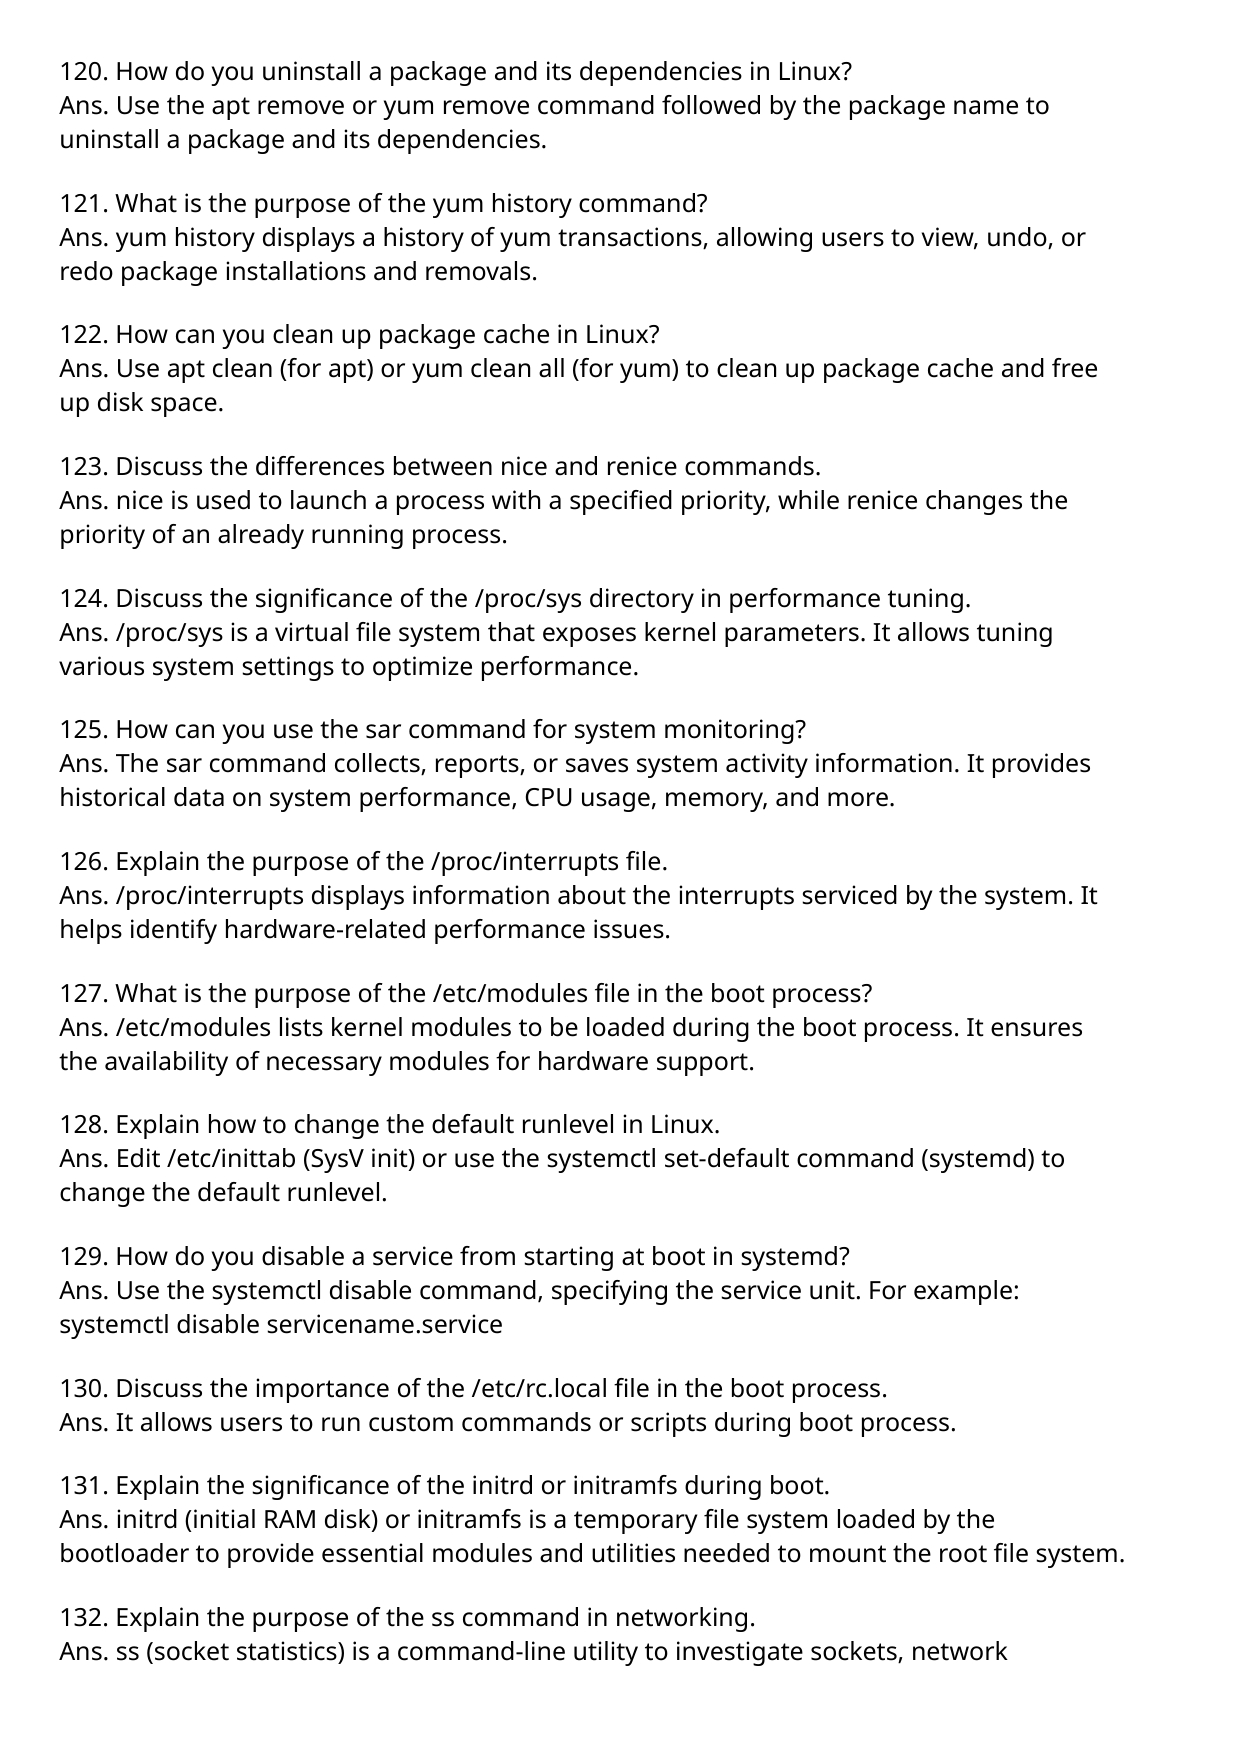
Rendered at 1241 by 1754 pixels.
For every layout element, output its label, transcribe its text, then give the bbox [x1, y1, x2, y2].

text 130. Discuss the importance of the /etc/rc.local file in the boot process. Ans. It allows users to run custom commands or scripts during boot process. [59, 1370, 1128, 1438]
text 124. Discuss the significance of the /proc/sys directory in performance tuning. Ans. /proc/sys is a virtual file system that exposes kernel parameters. It allows tuning various system settings to optimize performance. [59, 580, 1128, 682]
text 120. How do you uninstall a package and its dependencies in Linux? Ans. Use the apt remove or yum remove command followed by the package name to uninstall a package and its dependencies. [59, 53, 1128, 156]
text 132. Explain the purpose of the ss command in networking. Ans. ss (socket statistics) is a command-line utility to investigate sockets, network [59, 1599, 1128, 1668]
text 123. Discuss the differences between nice and renice commands. Ans. nice is used to launch a process with a specified priority, while renice changes the priority of an already running process. [59, 448, 1128, 551]
text 128. Explain how to change the default runlevel in Linux. Ans. Edit /etc/inittab (SysV init) or use the systemctl set-default command (systemd) to change the default runlevel. [59, 1107, 1128, 1209]
text 122. How can you clean up package cache in Linux? Ans. Use apt clean (for apt) or yum clean all (for yum) to clean up package cache and free up disk space. [59, 317, 1128, 419]
text 121. What is the purpose of the yum history command? Ans. yum history displays a history of yum transactions, allowing users to view, undo, or redo package installations and removals. [59, 185, 1128, 287]
text 127. What is the purpose of the /etc/modules file in the boot process? Ans. /etc/modules lists kernel modules to be loaded during the boot process. It ensures the availability of necessary modules for hardware support. [59, 975, 1128, 1077]
text 131. Explain the significance of the initrd or initramfs during boot. Ans. initrd (initial RAM disk) or initramfs is a temporary file system loaded by the bootloader to provide essential modules and utilities needed to mount the root file system. [59, 1468, 1128, 1570]
text 129. How do you disable a service from starting at boot in systemd? Ans. Use the systemctl disable command, specifying the service unit. For example: systemctl disable servicename.service [59, 1238, 1128, 1341]
text 125. How can you use the sar command for system monitoring? Ans. The sar command collects, reports, or saves system activity information. It provides historical data on system performance, CPU usage, memory, and more. [59, 712, 1128, 814]
text 126. Explain the purpose of the /proc/interrupts file. Ans. /proc/interrupts displays information about the interrupts serviced by the system. It helps identify hardware-related performance issues. [59, 843, 1128, 946]
